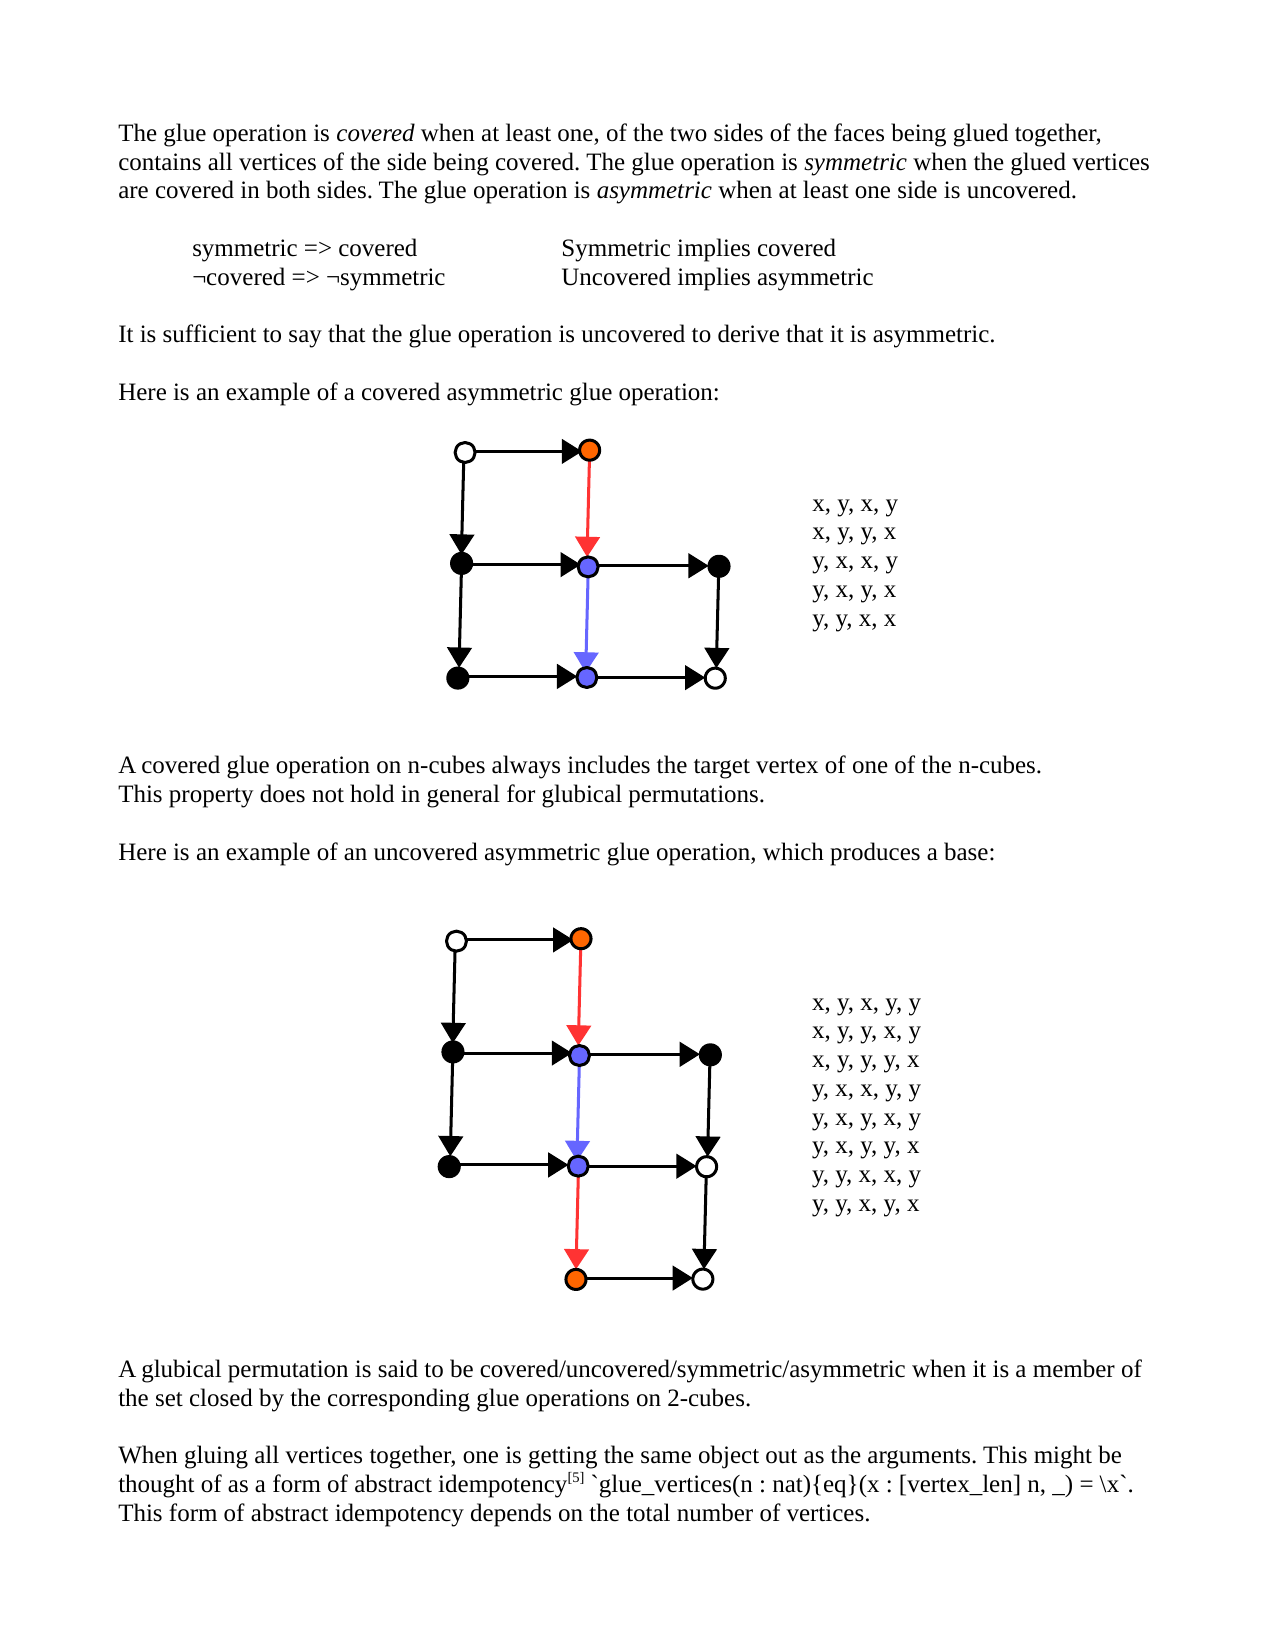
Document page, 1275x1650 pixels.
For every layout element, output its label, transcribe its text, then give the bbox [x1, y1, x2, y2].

text ¬covered => ¬symmetric Uncovered implies asymmetric [118, 262, 1157, 291]
text Here is an example of an uncovered asymmetric glue operation, which produces a base: [118, 837, 1157, 866]
text The glue operation is covered when at least one, of the two sides of the faces being glued together, contains all vertices of the side being covered. The glue operation is symmetric when the glued vertices are covered in both sides. The glue operation is asymmetric when at least one side is uncovered. [118, 118, 1157, 204]
text This property does not hold in general for glubical permutations. [118, 779, 1157, 808]
text A covered glue operation on n-cubes always includes the target vertex of one of the n-cubes. [118, 751, 1157, 779]
text A glubical permutation is said to be covered/uncovered/symmetric/asymmetric when it is a member of the set closed by the corresponding glue operations on 2-cubes. [118, 1354, 1157, 1412]
text It is sufficient to say that the glue operation is uncovered to derive that it is asymmetric. [118, 319, 1157, 348]
text This form of abstract idempotency depends on the total number of vertices. [118, 1498, 1157, 1527]
text Here is an example of a covered asymmetric glue operation: [118, 377, 1157, 406]
text symmetric => covered Symmetric implies covered [118, 233, 1157, 262]
text When gluing all vertices together, one is getting the same object out as the arguments. This might be thought of as a form of abstract idempotency[5] `glue_vertices(n : nat){eq}(x : [vertex_len] n, _) = \x`. [118, 1441, 1157, 1498]
